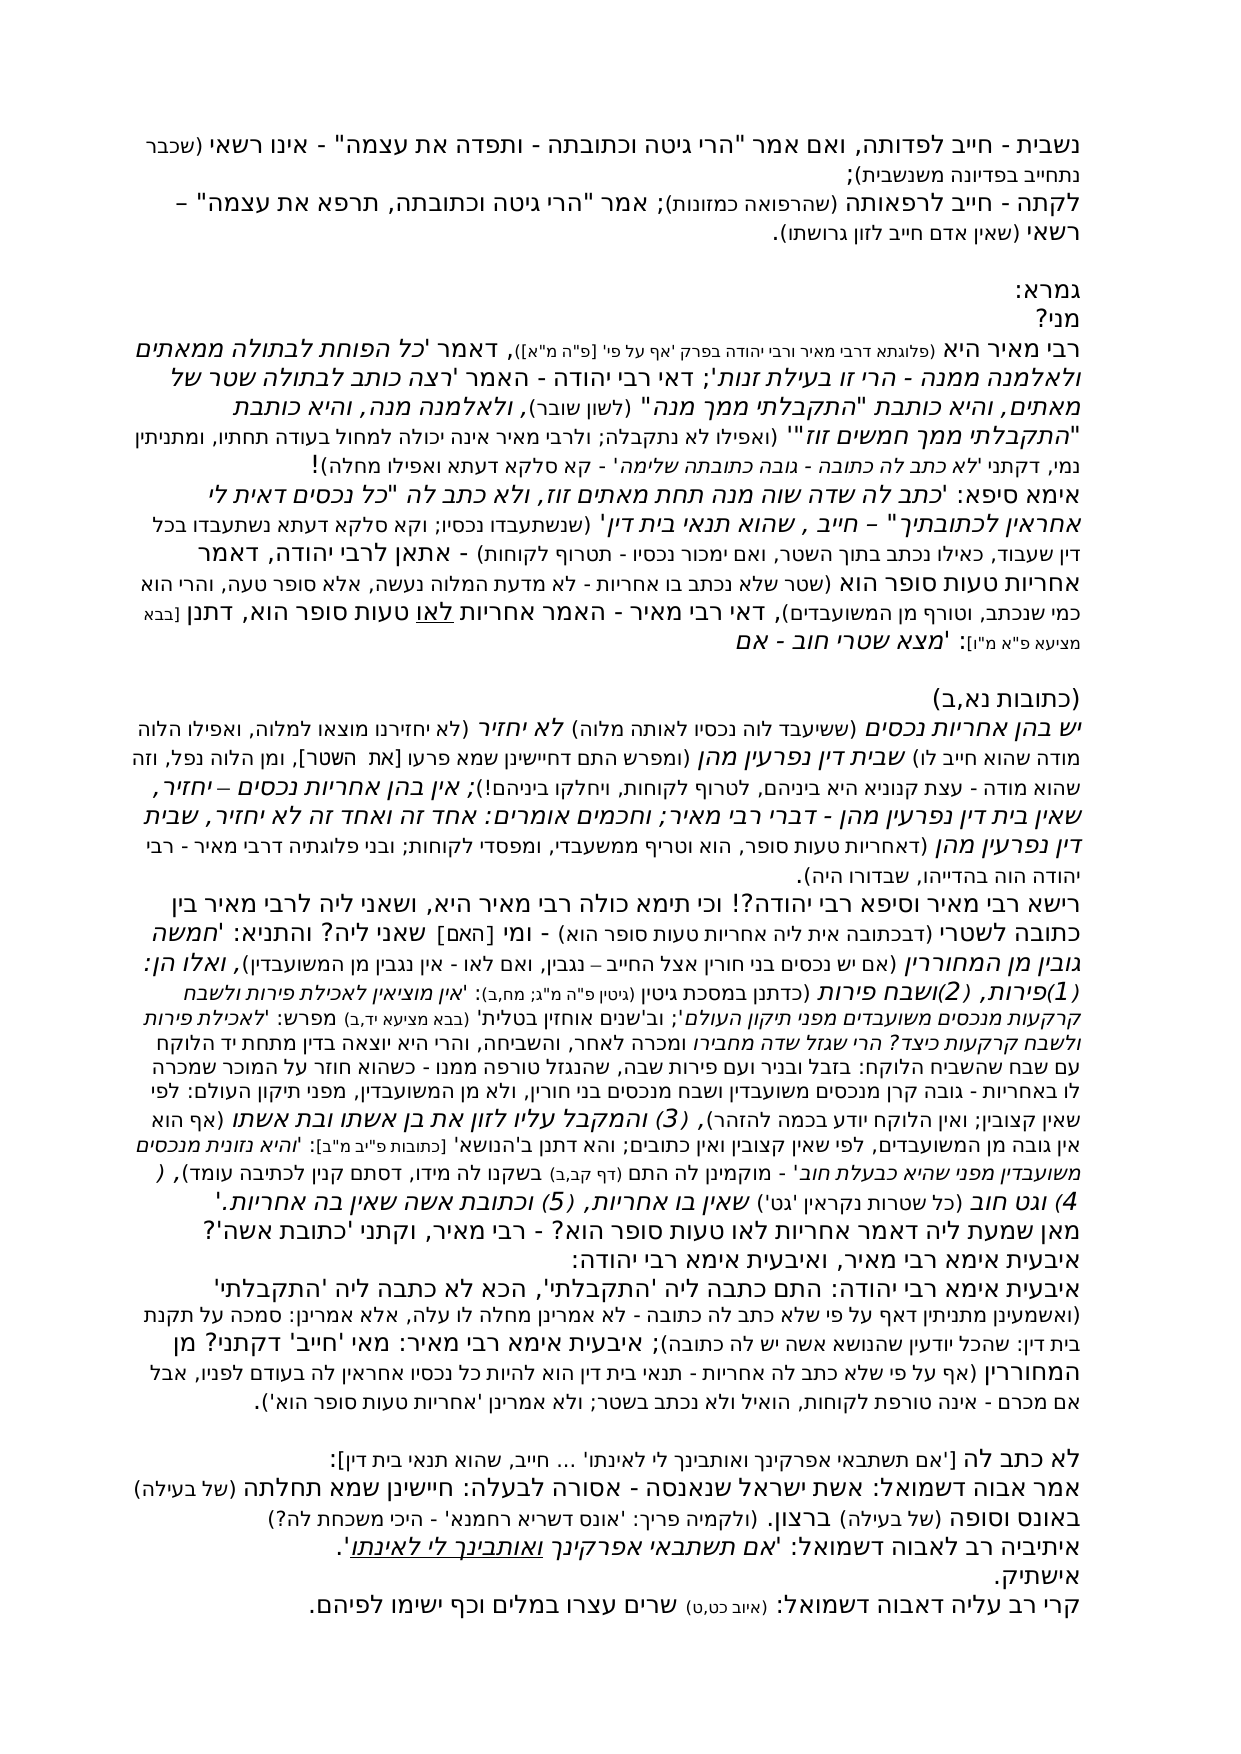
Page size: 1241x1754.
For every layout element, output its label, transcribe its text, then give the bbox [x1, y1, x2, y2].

text איתיביה רב לאבוה דשמואל: 'אם תשתבאי אפרקינך ואותבינך לי לאינתו'. [130, 1532, 1081, 1561]
text (כתובות נא,ב) [130, 684, 1081, 713]
text יש בהן אחריות נכסים (ששיעבד לוה נכסיו לאותה מלוה) לא יחזיר (לא יחזירנו מוצאו למלוה, ואפילו הלוה מודה שהוא חייב לו) שבית דין נפרעין מהן (ומפרש התם דחיישינן שמא פרעו [את השטר], ומן הלוה נפל, וזה שהוא מודה - עצת קנוניא היא ביניהם, לטרוף לקוחות, ויחלקו ביניהם!); אין בהן אחריות נכסים – יחזיר, שאין בית דין נפרעין מהן - דברי רבי מאיר; וחכמים אומרים: אחד זה ואחד זה לא יחזיר, שבית דין נפרעין מהן (דאחריות טעות סופר, הוא וטריף ממשעבדי, ומפסדי לקוחות; ובני פלוגתיה דרבי מאיר - רבי יהודה הוה בהדייהו, שבדורו היה). [130, 713, 1081, 889]
text איבעית אימא רבי מאיר, ואיבעית אימא רבי יהודה: [130, 1245, 1081, 1274]
text רישא רבי מאיר וסיפא רבי יהודה?! וכי תימא כולה רבי מאיר היא, ושאני ליה לרבי מאיר בין כתובה לשטרי (דבכתובה אית ליה אחריות טעות סופר הוא) - ומי [האם] שאני ליה? והתניא: 'חמשה גובין מן המחוררין (אם יש נכסים בני חורין אצל החייב – נגבין, ואם לאו - אין נגבין מן המשועבדין), ואלו הן: (1)פירות, (2)ושבח פירות (כדתנן במסכת גיטין (גיטין פ"ה מ"ג; מח,ב): 'אין מוציאין לאכילת פירות ולשבח קרקעות מנכסים משועבדים מפני תיקון העולם'; וב'שנים אוחזין בטלית' (בבא מציעא יד,ב) מפרש: 'לאכילת פירות ולשבח קרקעות כיצד? הרי שגזל שדה מחבירו ומכרה לאחר, והשביחה, והרי היא יוצאה בדין מתחת יד הלוקח עם שבח שהשביח הלוקח: בזבל ובניר ועם פירות שבה, שהנגזל טורפה ממנו - כשהוא חוזר על המוכר שמכרה לו באחריות - גובה קרן מנכסים משועבדין ושבח מנכסים בני חורין, ולא מן המשועבדין, מפני תיקון העולם: לפי שאין קצובין; ואין הלוקח יודע בכמה להזהר), (3) והמקבל עליו לזון את בן אשתו ובת אשתו (אף הוא אין גובה מן המשועבדים, לפי שאין קצובין ואין כתובים; והא דתנן ב'הנושא' [כתובות פ"יב מ"ב]: 'והיא נזונית מנכסים משועבדין מפני שהיא כבעלת חוב' - מוקמינן לה התם (דף קב,ב) בשקנו לה מידו, דסתם קנין לכתיבה עומד), (4) וגט חוב (כל שטרות נקראין 'גט') שאין בו אחריות, (5) וכתובת אשה שאין בה אחריות.' [130, 889, 1081, 1216]
text גמרא: [130, 275, 1081, 304]
text לקתה - חייב לרפאותה (שהרפואה כמזונות); אמר "הרי גיטה וכתובתה, תרפא את עצמה" – רשאי (שאין אדם חייב לזון גרושתו). [130, 188, 1081, 247]
text רבי מאיר היא (פלוגתא דרבי מאיר ורבי יהודה בפרק 'אף על פי' [פ"ה מ"א]), דאמר 'כל הפוחת לבתולה ממאתים ולאלמנה ממנה - הרי זו בעילת זנות'; דאי רבי יהודה - האמר 'רצה כותב לבתולה שטר של מאתים, והיא כותבת "התקבלתי ממך מנה" (לשון שובר), ולאלמנה מנה, והיא כותבת "התקבלתי ממך חמשים זוז"' (ואפילו לא נתקבלה; ולרבי מאיר אינה יכולה למחול בעודה תחתיו, ומתניתין נמי, דקתני 'לא כתב לה כתובה - גובה כתובתה שלימה' - קא סלקא דעתא ואפילו מחלה)! [130, 334, 1081, 480]
text נשבית - חייב לפדותה, ואם אמר "הרי גיטה וכתובתה - ותפדה את עצמה" - אינו רשאי (שכבר נתחייב בפדיונה משנשבית); [130, 130, 1081, 188]
text לא כתב לה ['אם תשתבאי אפרקינך ואותבינך לי לאינתו' ... חייב, שהוא תנאי בית דין]: [130, 1444, 1081, 1473]
text איבעית אימא רבי יהודה: התם כתבה ליה 'התקבלתי', הכא לא כתבה ליה 'התקבלתי' (ואשמעינן מתניתין דאף על פי שלא כתב לה כתובה - לא אמרינן מחלה לו עלה, אלא אמרינן: סמכה על תקנת בית דין: שהכל יודעין שהנושא אשה יש לה כתובה); איבעית אימא רבי מאיר: מאי 'חייב' דקתני? מן המחוררין (אף על פי שלא כתב לה אחריות - תנאי בית דין הוא להיות כל נכסיו אחראין לה בעודם לפניו, אבל אם מכרם - אינה טורפת לקוחות, הואיל ולא נכתב בשטר; ולא אמרינן 'אחריות טעות סופר הוא'). [130, 1274, 1081, 1416]
text קרי רב עליה דאבוה דשמואל: (איוב כט,ט) שרים עצרו במלים וכף ישימו לפיהם. [130, 1590, 1081, 1619]
text מני? [130, 304, 1081, 334]
text אמר אבוה דשמואל: אשת ישראל שנאנסה - אסורה לבעלה: חיישינן שמא תחלתה (של בעילה) באונס וסופה (של בעילה) ברצון. (ולקמיה פריך: 'אונס דשריא רחמנא' - היכי משכחת לה?) [130, 1473, 1081, 1532]
text אימא סיפא: 'כתב לה שדה שוה מנה תחת מאתים זוז, ולא כתב לה "כל נכסים דאית לי אחראין לכתובתיך" – חייב , שהוא תנאי בית דין' (שנשתעבדו נכסיו; וקא סלקא דעתא נשתעבדו בכל דין שעבוד, כאילו נכתב בתוך השטר, ואם ימכור נכסיו - תטרוף לקוחות) - אתאן לרבי יהודה, דאמר אחריות טעות סופר הוא (שטר שלא נכתב בו אחריות - לא מדעת המלוה נעשה, אלא סופר טעה, והרי הוא כמי שנכתב, וטורף מן המשועבדים), דאי רבי מאיר - האמר אחריות לאו טעות סופר הוא, דתנן [בבא מציעא פ"א מ"ו]: 'מצא שטרי חוב - אם [130, 480, 1081, 655]
text אישתיק. [130, 1561, 1081, 1590]
text מאן שמעת ליה דאמר אחריות לאו טעות סופר הוא? - רבי מאיר, וקתני 'כתובת אשה'? [130, 1216, 1081, 1245]
